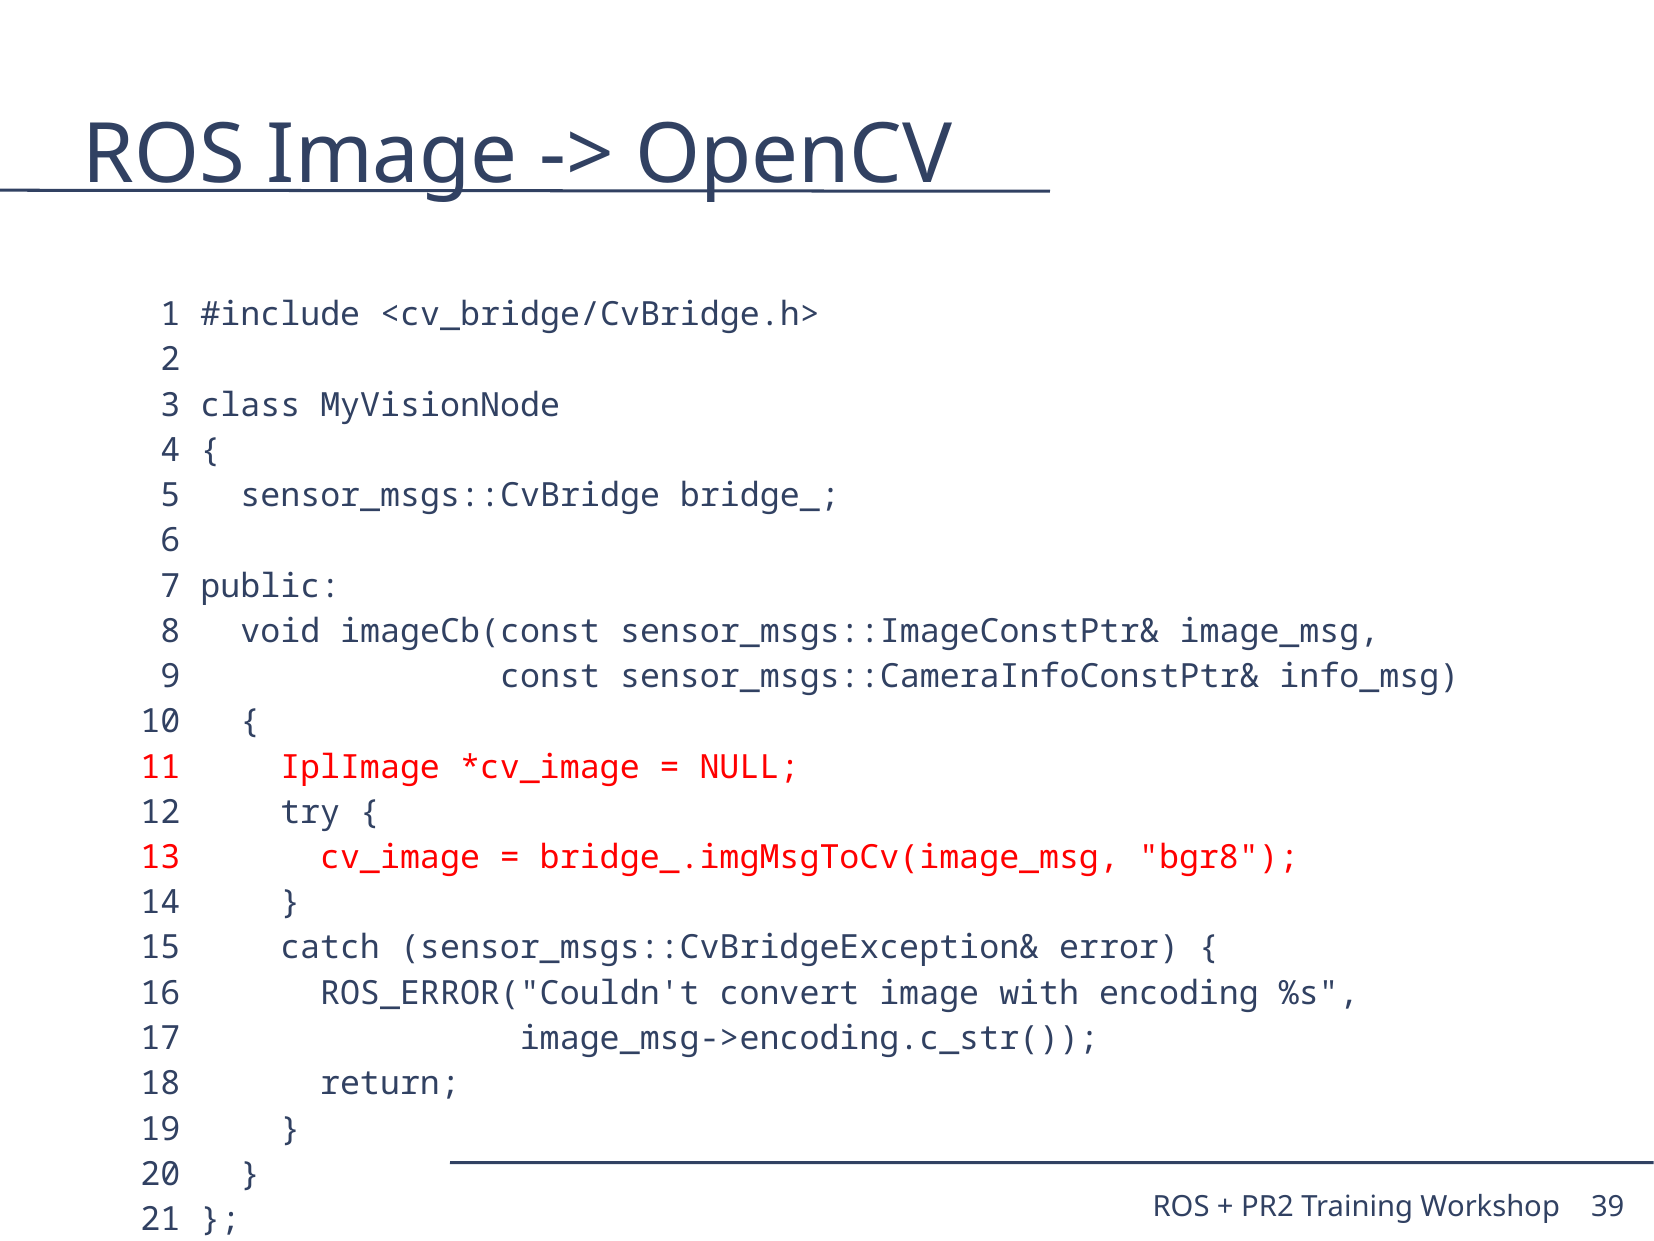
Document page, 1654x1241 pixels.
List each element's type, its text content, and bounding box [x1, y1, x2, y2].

title ROS Image -> OpenCV [82, 75, 1571, 226]
list 1 #include <cv_bridge/CvBridge.h> 2 3 class MyVisionNode 4 { 5 sensor_msgs::CvBridge bridge_; 6 7 public: 8 void imageCb(const sensor_msgs::ImageConstPtr& image_msg, 9 const sensor_msgs::CameraInfoConstPtr& info_msg) 10 { 11 IplImage *cv_image = NULL; 12 try { 13 cv_image = bridge_.imgMsgToCv(image_msg, "bgr8"); 14 } 15 catch (sensor_msgs::CvBridgeException& error) { 16 ROS_ERROR("Couldn't convert image with encoding %s", 17 image_msg->encoding.c_str()); 18 return; 19 } 20 } 21 }; [82, 290, 1571, 1109]
